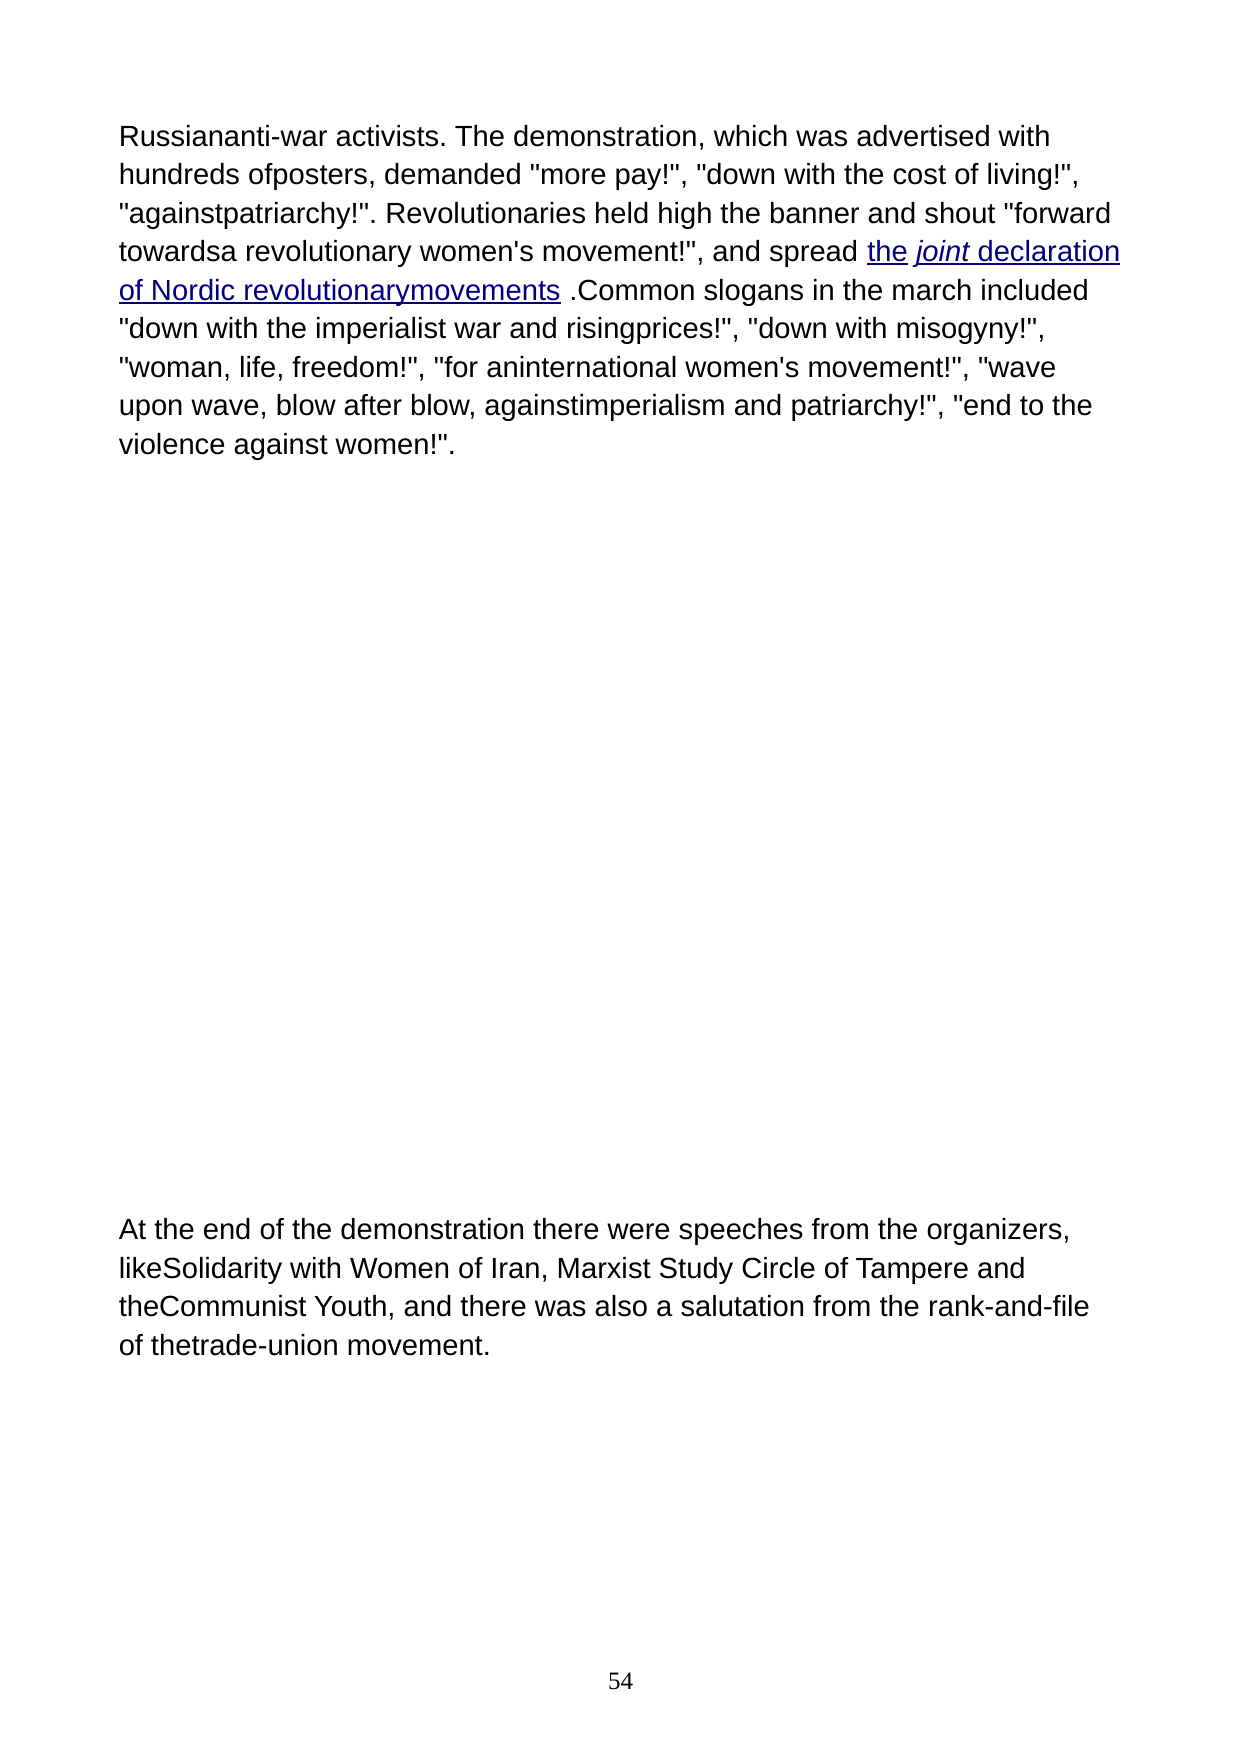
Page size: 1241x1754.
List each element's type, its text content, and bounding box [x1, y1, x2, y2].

text At the end of the demonstration there were speeches from the organizers, likeSolidarity with Women of Iran, Marxist Study Circle of Tampere and theCommunist Youth, and there was also a salutation from the rank-and-file of thetrade-union movement. [118, 480, 1122, 1361]
text Russiananti-war activists. The demonstration, which was advertised with hundreds ofposters, demanded "more pay!", "down with the cost of living!", "againstpatriarchy!". Revolutionaries held high the banner and shout "forward towardsa revolutionary women's movement!", and spread the joint declaration of Nordic revolutionarymovements .Common slogans in the march included "down with the imperialist war and risingprices!", "down with misogyny!", "woman, life, freedom!", "for aninternational women's movement!", "wave upon wave, blow after blow, againstimperialism and patriarchy!", "end to the violence against women!". [118, 118, 1122, 460]
